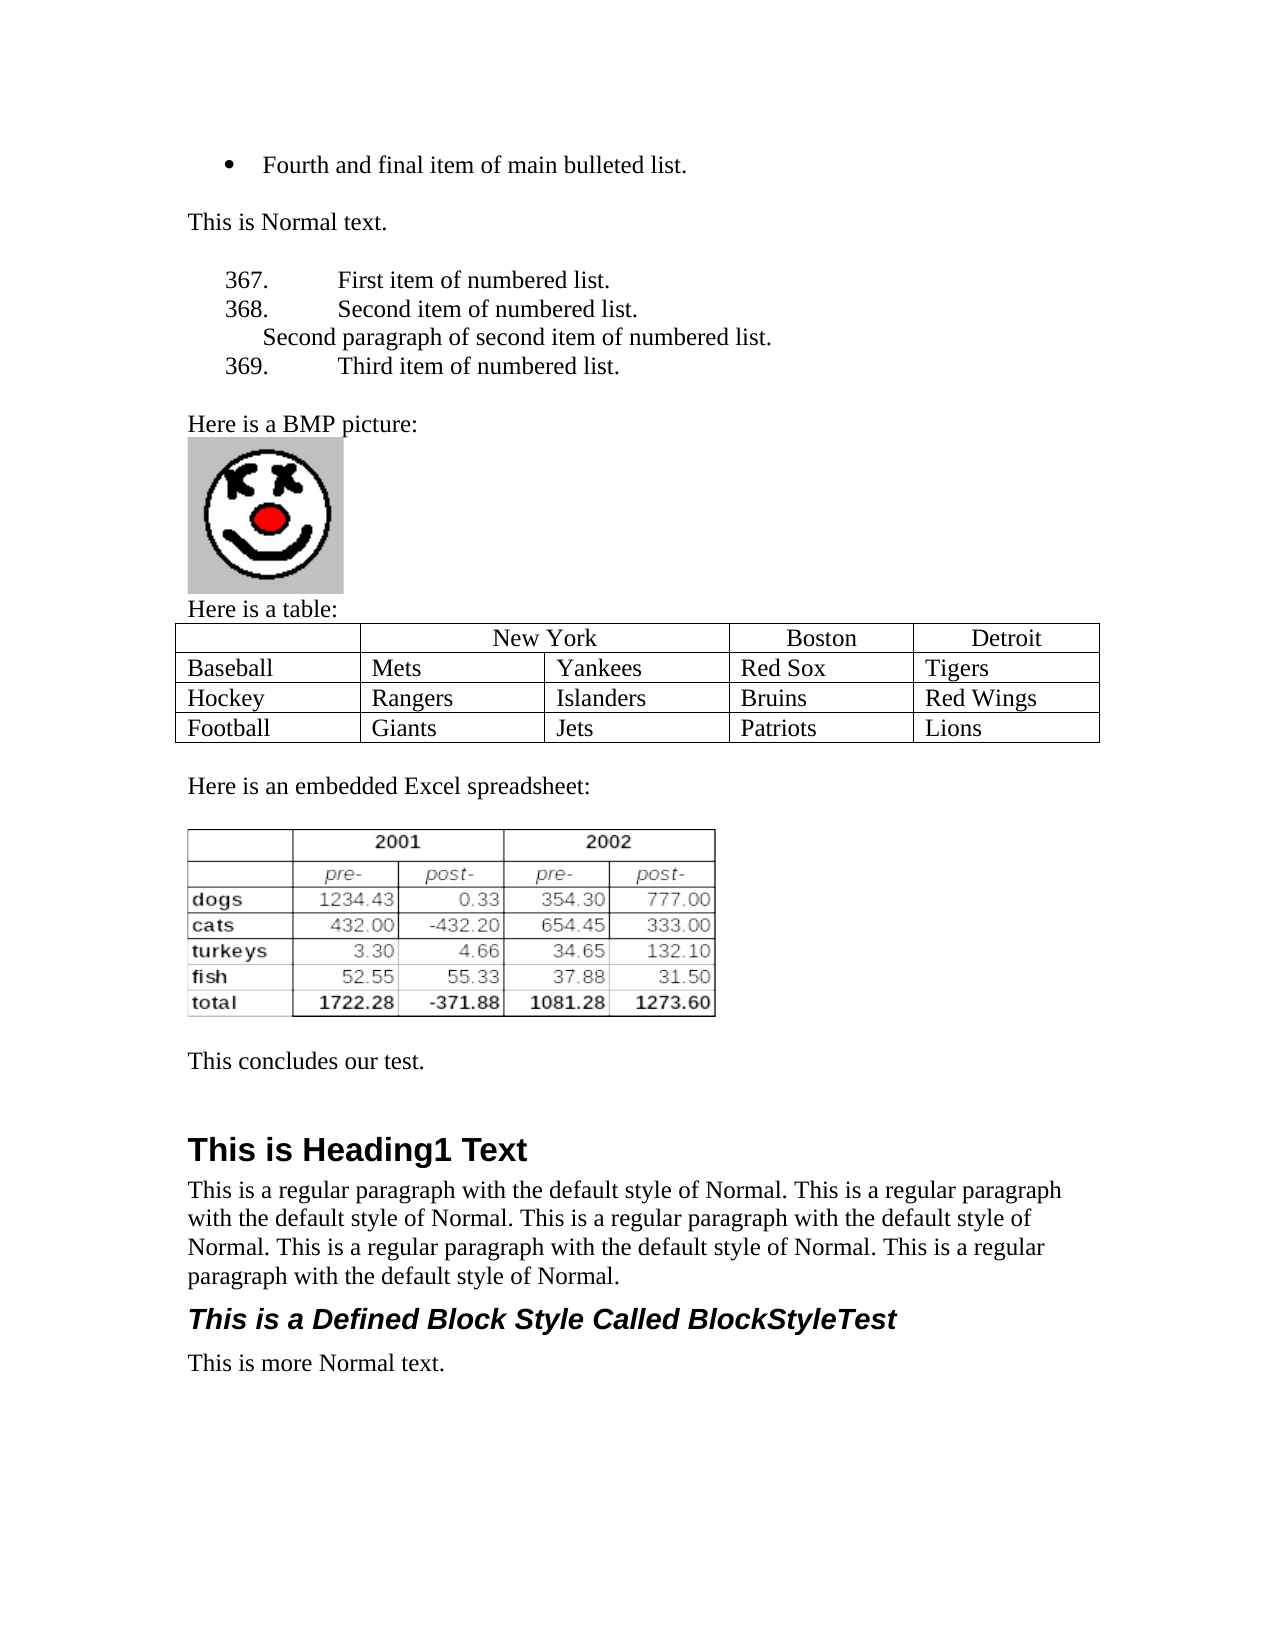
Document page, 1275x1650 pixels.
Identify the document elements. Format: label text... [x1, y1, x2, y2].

table_cell Red Wings [914, 683, 1099, 712]
table_cell Jets [545, 713, 729, 742]
table_cell Hockey [176, 683, 360, 712]
text This is a Defined Block Style Called BlockStyleTest [187, 1302, 1087, 1336]
table_cell Yankees [545, 653, 729, 682]
text This is Normal text. [187, 207, 1087, 236]
text Here is a BMP picture: [187, 409, 1087, 437]
table_cell Mets [361, 653, 544, 682]
text Here is an embedded Excel spreadsheet: [187, 771, 1087, 800]
table_cell Bruins [730, 683, 913, 712]
text This is a regular paragraph with the default style of Normal. This is a regular paragraph with the default style of Normal. This is a regular paragraph with the default style of Normal. This is a regular paragraph with the default style of Normal. This is a regular paragraph with the default style of Normal. [187, 1175, 1087, 1290]
list Third item of numbered list. [225, 351, 1087, 380]
table_header New York [361, 624, 729, 652]
table_cell Tigers [914, 653, 1099, 682]
table_cell Patriots [730, 713, 913, 742]
table_header [176, 624, 360, 652]
text Second paragraph of second item of numbered list. [262, 322, 1087, 351]
text Here is a table: [187, 594, 1087, 622]
table_cell Rangers [361, 683, 544, 712]
text This is more Normal text. [187, 1348, 1087, 1377]
table_cell Islanders [545, 683, 729, 712]
table_cell Red Sox [730, 653, 913, 682]
subtitle This is Heading1 Text [187, 1130, 1087, 1168]
table_header Boston [730, 624, 913, 652]
list First item of numbered list. [225, 265, 1087, 294]
table_cell Baseball [176, 653, 360, 682]
list Second item of numbered list. [225, 294, 1087, 322]
table_cell Football [176, 713, 360, 742]
table_cell Lions [914, 713, 1099, 742]
list Fourth and final item of main bulleted list. [225, 150, 1087, 179]
picture [187, 437, 344, 594]
table_header Detroit [914, 624, 1099, 652]
text This concludes our test. [187, 1046, 1087, 1075]
table_cell Giants [361, 713, 544, 742]
